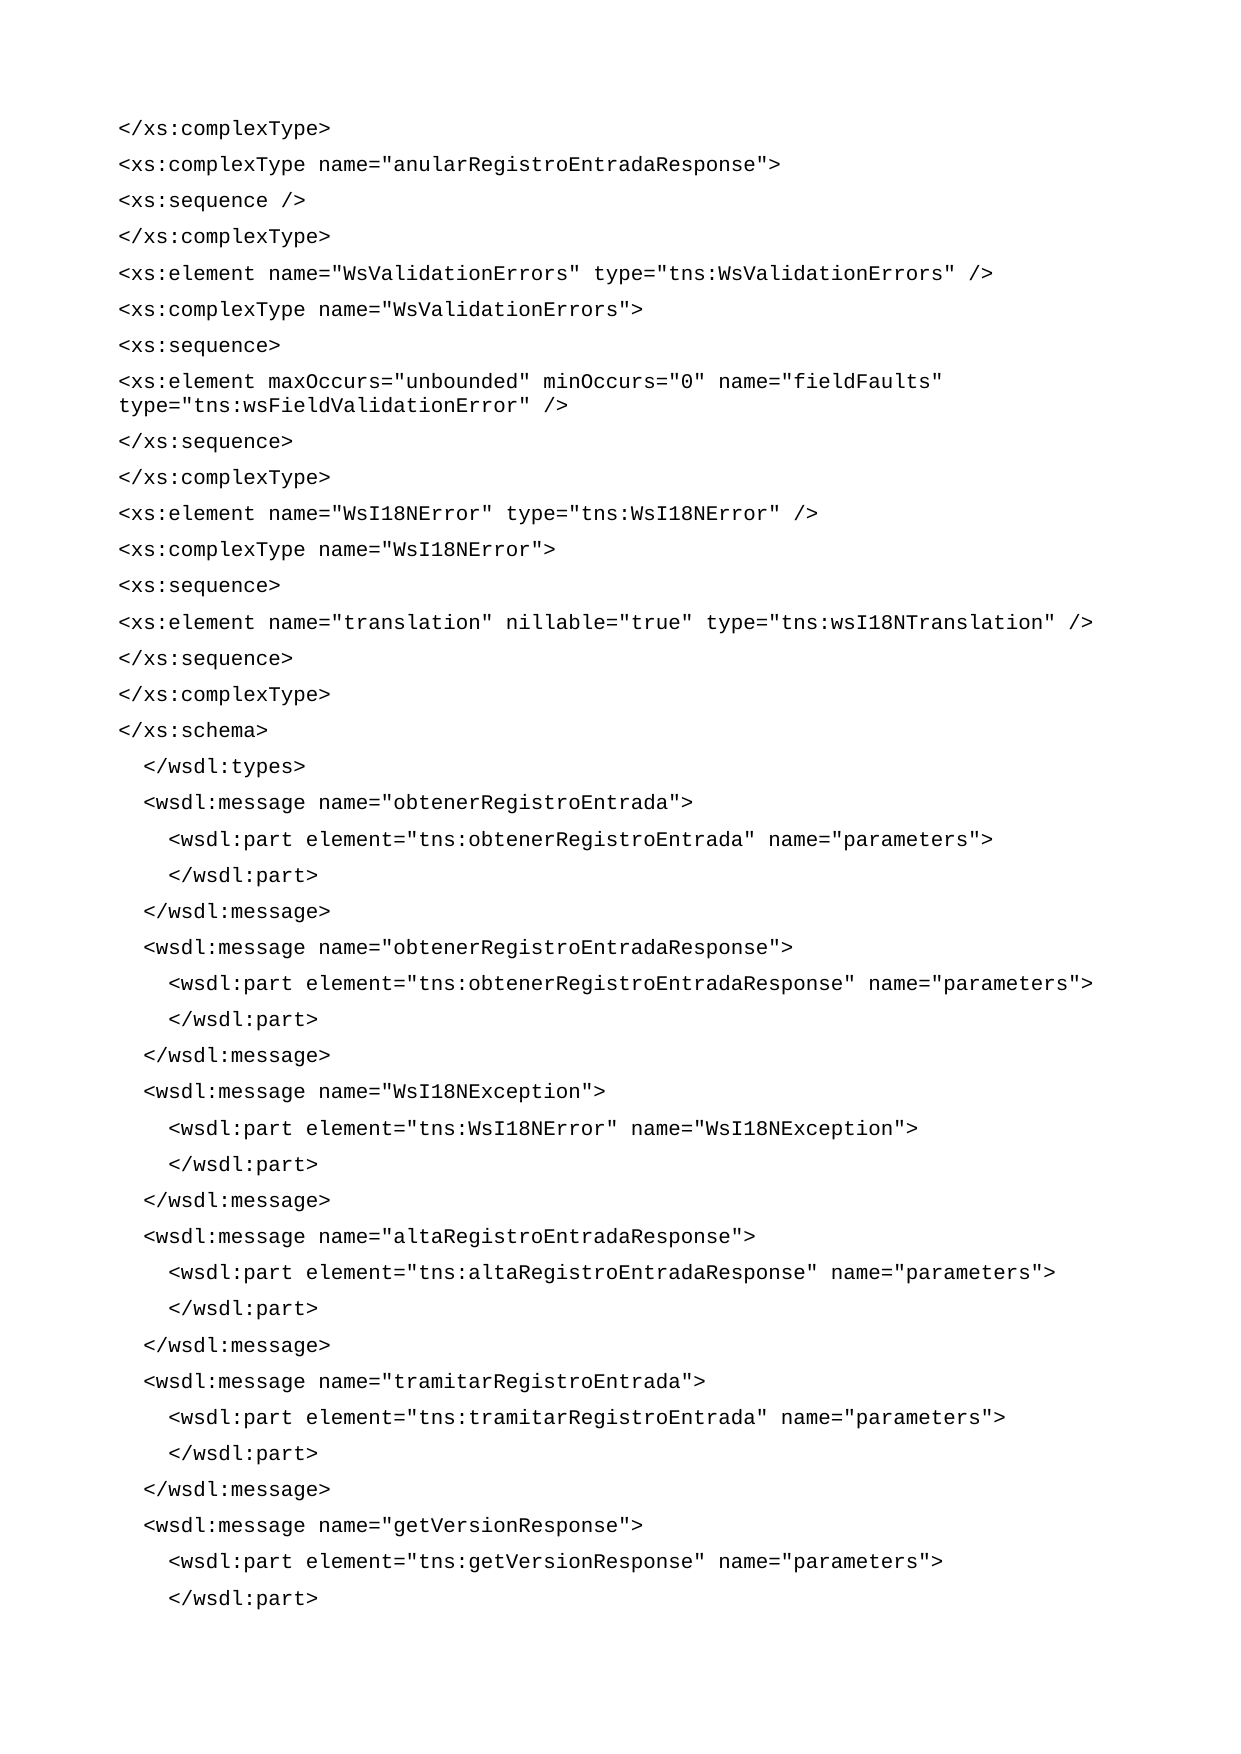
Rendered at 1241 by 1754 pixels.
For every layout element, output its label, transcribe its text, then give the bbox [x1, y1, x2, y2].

text <wsdl:part element="tns:tramitarRegistroEntrada" name="parameters"> [118, 1407, 1122, 1431]
text <xs:complexType name="WsValidationErrors"> [118, 299, 1122, 322]
text </wsdl:message> [118, 1045, 1122, 1069]
text </xs:sequence> [118, 431, 1122, 454]
text <wsdl:message name="obtenerRegistroEntrada"> [118, 792, 1122, 816]
text </wsdl:message> [118, 1334, 1122, 1358]
text <xs:element name="WsI18NError" type="tns:WsI18NError" /> [118, 503, 1122, 527]
text <wsdl:message name="altaRegistroEntradaResponse"> [118, 1226, 1122, 1250]
text <xs:sequence> [118, 335, 1122, 359]
text <xs:element name="translation" nillable="true" type="tns:wsI18NTranslation" /> [118, 612, 1122, 635]
text <wsdl:part element="tns:obtenerRegistroEntradaResponse" name="parameters"> [118, 973, 1122, 997]
text </wsdl:part> [118, 1154, 1122, 1177]
text <xs:complexType name="anularRegistroEntradaResponse"> [118, 154, 1122, 178]
text </wsdl:part> [118, 865, 1122, 888]
text </xs:complexType> [118, 118, 1122, 142]
text <xs:sequence /> [118, 190, 1122, 214]
text </wsdl:message> [118, 1479, 1122, 1503]
text <wsdl:message name="obtenerRegistroEntradaResponse"> [118, 937, 1122, 961]
text </wsdl:part> [118, 1298, 1122, 1322]
text </xs:complexType> [118, 467, 1122, 491]
text </wsdl:part> [118, 1443, 1122, 1467]
text </xs:complexType> [118, 227, 1122, 250]
text <xs:sequence> [118, 576, 1122, 599]
text </xs:schema> [118, 720, 1122, 744]
text </xs:sequence> [118, 648, 1122, 671]
text <wsdl:message name="WsI18NException"> [118, 1082, 1122, 1105]
text <wsdl:part element="tns:altaRegistroEntradaResponse" name="parameters"> [118, 1262, 1122, 1286]
text <wsdl:part element="tns:getVersionResponse" name="parameters"> [118, 1551, 1122, 1575]
text <xs:complexType name="WsI18NError"> [118, 539, 1122, 563]
text </wsdl:part> [118, 1588, 1122, 1611]
text <wsdl:part element="tns:WsI18NError" name="WsI18NException"> [118, 1118, 1122, 1141]
text </wsdl:message> [118, 1190, 1122, 1214]
text </wsdl:types> [118, 756, 1122, 780]
text </xs:complexType> [118, 684, 1122, 708]
text <wsdl:message name="tramitarRegistroEntrada"> [118, 1371, 1122, 1394]
text <xs:element maxOccurs="unbounded" minOccurs="0" name="fieldFaults" type="tns:wsFieldValidationError" /> [118, 371, 1122, 418]
text <xs:element name="WsValidationErrors" type="tns:WsValidationErrors" /> [118, 263, 1122, 286]
text </wsdl:message> [118, 901, 1122, 924]
text </wsdl:part> [118, 1009, 1122, 1033]
text <wsdl:message name="getVersionResponse"> [118, 1515, 1122, 1539]
text <wsdl:part element="tns:obtenerRegistroEntrada" name="parameters"> [118, 828, 1122, 852]
